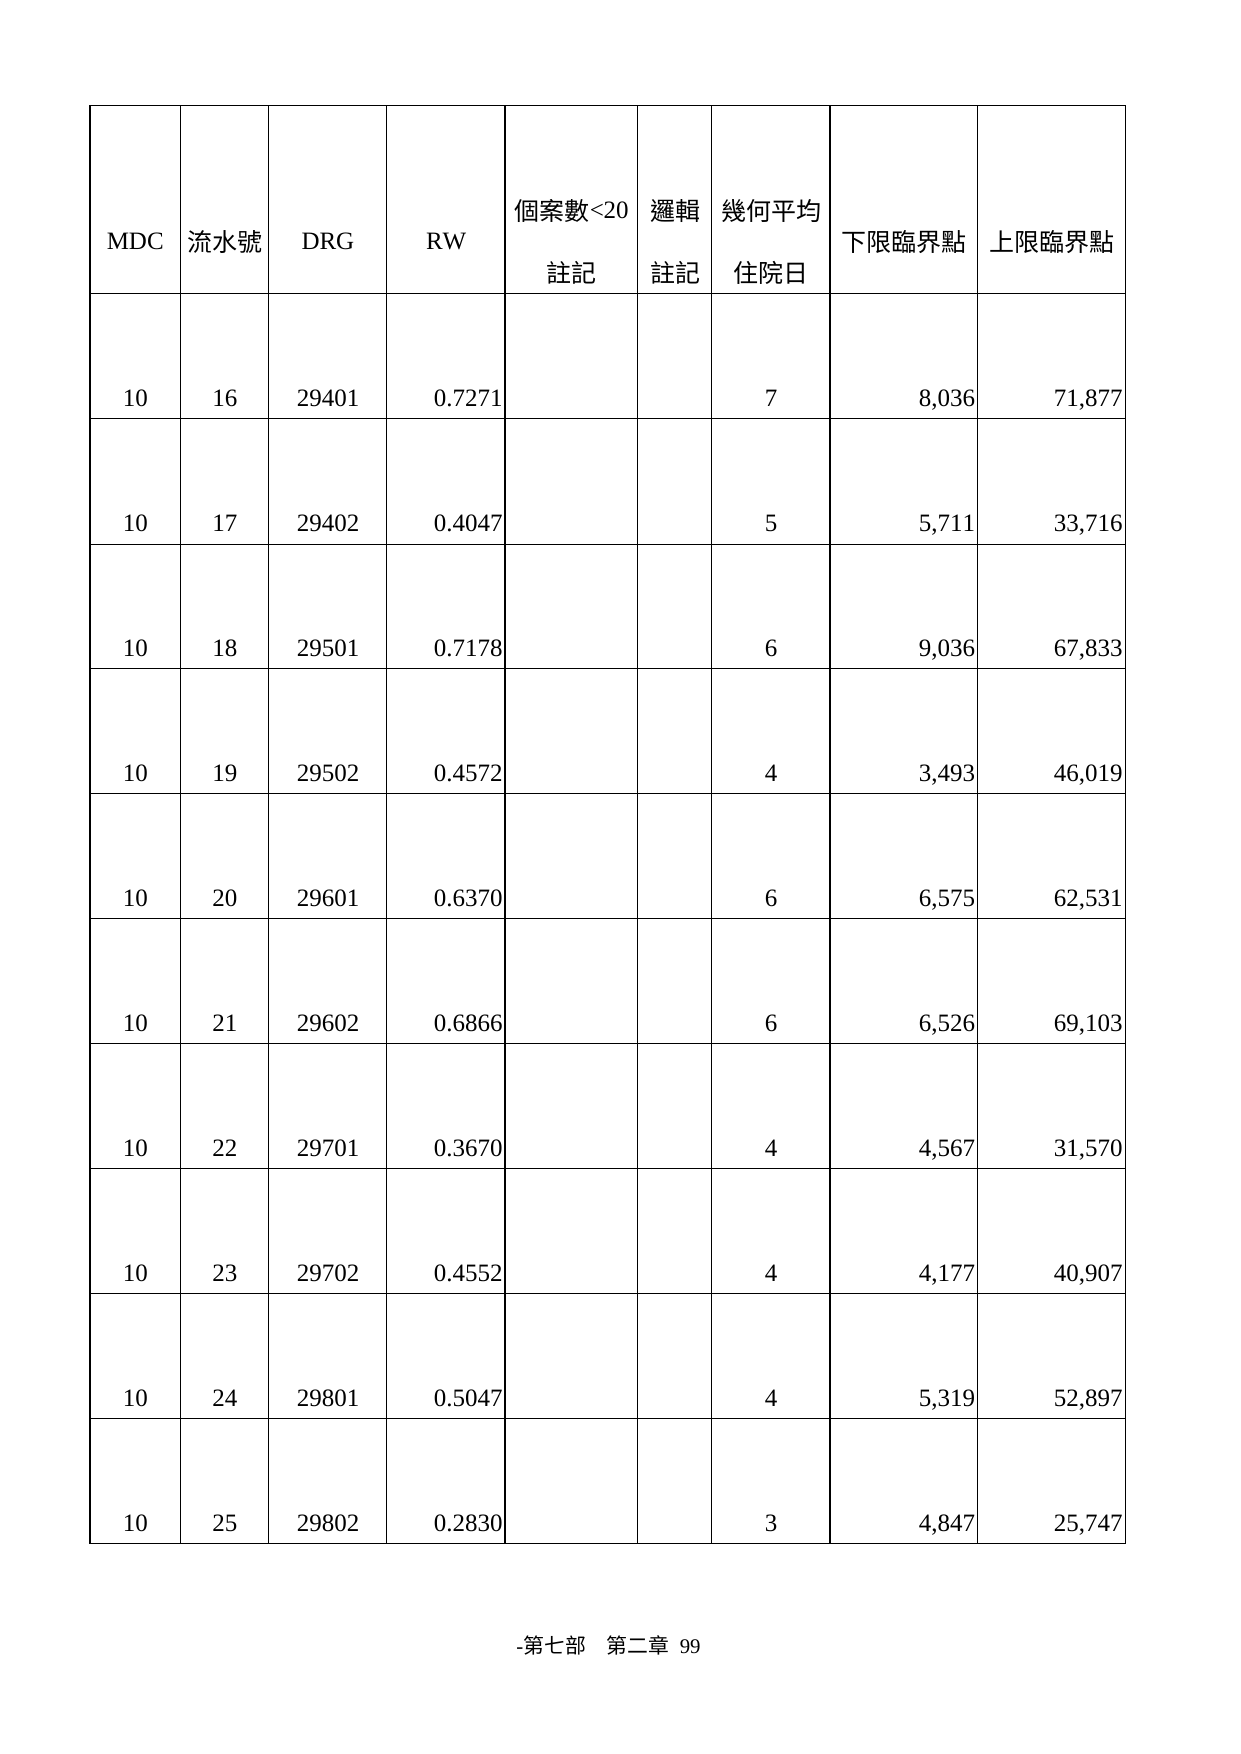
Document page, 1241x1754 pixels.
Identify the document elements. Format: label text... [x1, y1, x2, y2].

table_header 上限臨界點 [978, 106, 1125, 293]
table_cell [506, 1169, 637, 1293]
table_cell [506, 294, 637, 418]
table_cell 6 [712, 545, 829, 668]
table_cell 4,567 [831, 1044, 977, 1168]
table_cell 9,036 [831, 545, 977, 668]
table_cell [506, 419, 637, 543]
table_cell 4,177 [831, 1169, 977, 1293]
table_cell 10 [91, 294, 180, 418]
table_cell 52,897 [978, 1294, 1125, 1418]
table_cell 25 [181, 1419, 268, 1543]
table_cell 67,833 [978, 545, 1125, 668]
table_cell 21 [181, 919, 268, 1043]
table_cell 6 [712, 919, 829, 1043]
table_cell 29702 [269, 1169, 386, 1293]
table_cell [638, 794, 711, 918]
table_cell 4 [712, 1044, 829, 1168]
table_cell 6 [712, 794, 829, 918]
table_cell 29402 [269, 419, 386, 543]
table_cell [638, 1294, 711, 1418]
table_header 邏輯註記 [638, 106, 711, 293]
table_cell 0.2830 [387, 1419, 504, 1543]
table_cell [638, 545, 711, 668]
table_cell [638, 294, 711, 418]
table_cell 4,847 [831, 1419, 977, 1543]
table_cell [638, 1169, 711, 1293]
table_cell 29801 [269, 1294, 386, 1418]
table_cell 0.5047 [387, 1294, 504, 1418]
table_cell 4 [712, 1169, 829, 1293]
table_cell 29502 [269, 669, 386, 793]
table_cell 33,716 [978, 419, 1125, 543]
table_cell 0.7178 [387, 545, 504, 668]
table_header 個案數<20註記 [506, 106, 637, 293]
table_cell 5,711 [831, 419, 977, 543]
table_header 流水號 [181, 106, 268, 293]
table_header 幾何平均住院日 [712, 106, 829, 293]
table_header MDC [91, 106, 180, 293]
table_cell 10 [91, 1294, 180, 1418]
table_cell 5,319 [831, 1294, 977, 1418]
table_cell 0.4552 [387, 1169, 504, 1293]
table_cell 3 [712, 1419, 829, 1543]
table_cell 29701 [269, 1044, 386, 1168]
table_cell 0.6866 [387, 919, 504, 1043]
table_cell [506, 919, 637, 1043]
table_cell 24 [181, 1294, 268, 1418]
table_cell 25,747 [978, 1419, 1125, 1543]
table_cell 23 [181, 1169, 268, 1293]
table_cell 7 [712, 294, 829, 418]
table_cell 19 [181, 669, 268, 793]
table_cell 5 [712, 419, 829, 543]
table_cell 0.3670 [387, 1044, 504, 1168]
table_cell 10 [91, 1044, 180, 1168]
table_cell 10 [91, 794, 180, 918]
table_cell 29601 [269, 794, 386, 918]
table_cell 10 [91, 669, 180, 793]
table_cell [506, 794, 637, 918]
table_cell 10 [91, 419, 180, 543]
table_cell [638, 419, 711, 543]
table_cell [506, 545, 637, 668]
table_header DRG [269, 106, 386, 293]
table_cell 3,493 [831, 669, 977, 793]
table_cell 16 [181, 294, 268, 418]
table_cell 10 [91, 919, 180, 1043]
table_cell 8,036 [831, 294, 977, 418]
table_cell 6,526 [831, 919, 977, 1043]
table_cell [638, 919, 711, 1043]
table_cell 62,531 [978, 794, 1125, 918]
table_cell 29602 [269, 919, 386, 1043]
table_cell 31,570 [978, 1044, 1125, 1168]
table_cell 46,019 [978, 669, 1125, 793]
table_cell 4 [712, 1294, 829, 1418]
table_cell 4 [712, 669, 829, 793]
table_cell 40,907 [978, 1169, 1125, 1293]
table_cell 20 [181, 794, 268, 918]
table_cell 29401 [269, 294, 386, 418]
table_cell [638, 1044, 711, 1168]
table_cell [506, 1294, 637, 1418]
table_cell 0.7271 [387, 294, 504, 418]
table_cell [506, 669, 637, 793]
table_cell 69,103 [978, 919, 1125, 1043]
table_cell 29501 [269, 545, 386, 668]
table_cell 0.6370 [387, 794, 504, 918]
table_cell 29802 [269, 1419, 386, 1543]
table_cell [638, 669, 711, 793]
table_cell 6,575 [831, 794, 977, 918]
table_cell 10 [91, 545, 180, 668]
table_cell 22 [181, 1044, 268, 1168]
table_cell 18 [181, 545, 268, 668]
table_cell [506, 1419, 637, 1543]
table_header RW [387, 106, 504, 293]
table_header 下限臨界點 [831, 106, 977, 293]
table_cell 0.4047 [387, 419, 504, 543]
table_cell 10 [91, 1419, 180, 1543]
table_cell 71,877 [978, 294, 1125, 418]
table_cell [638, 1419, 711, 1543]
table_cell 0.4572 [387, 669, 504, 793]
table_cell [506, 1044, 637, 1168]
table_cell 10 [91, 1169, 180, 1293]
table_cell 17 [181, 419, 268, 543]
